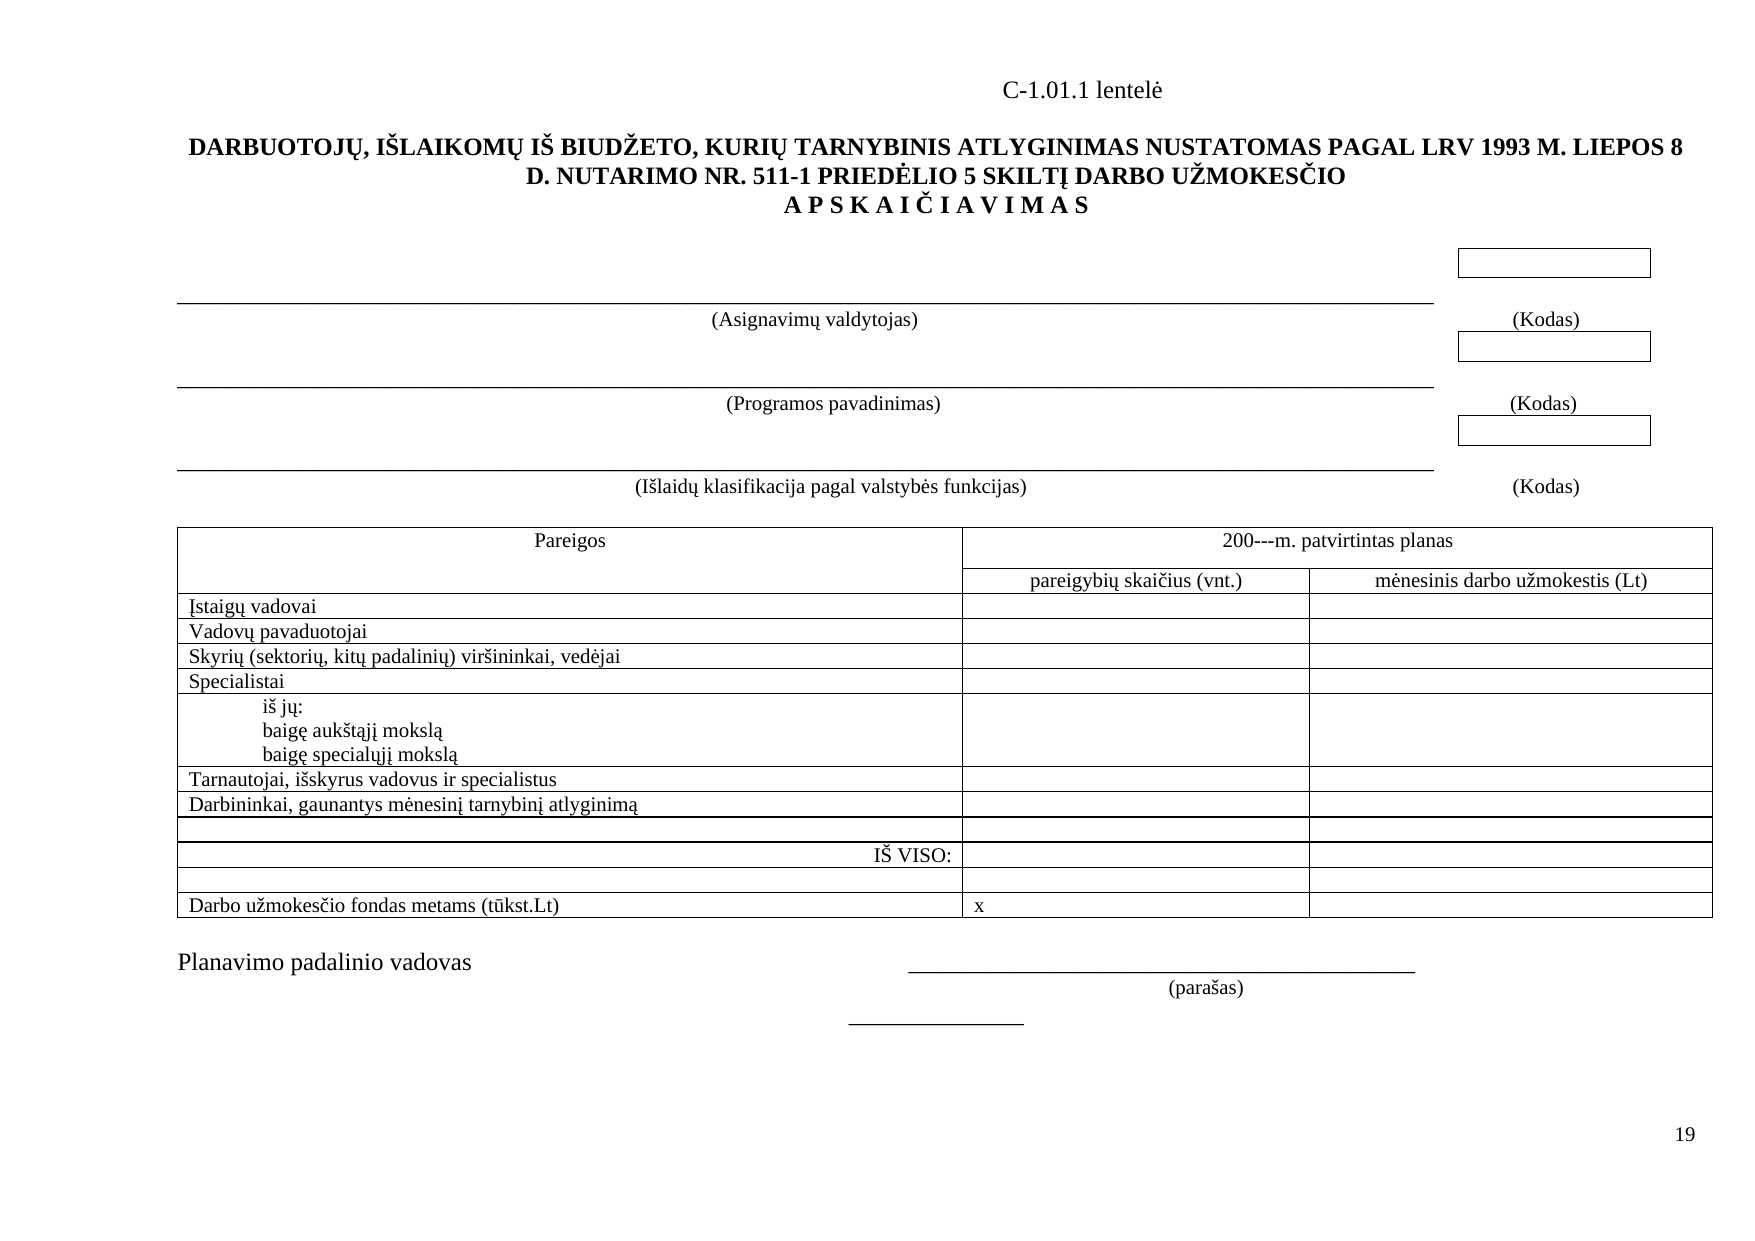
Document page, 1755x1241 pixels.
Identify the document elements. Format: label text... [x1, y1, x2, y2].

table_cell [963, 742, 1309, 766]
table_cell [1310, 619, 1712, 643]
text (Asignavimų valdytojas) (Kodas) [177, 307, 1695, 331]
table_cell iš jų: [178, 694, 962, 718]
table_cell [1310, 718, 1712, 742]
table_cell Įstaigų vadovai [178, 594, 962, 618]
table_cell Specialistai [178, 669, 962, 693]
table_cell [963, 619, 1309, 643]
text (Išlaidų klasifikacija pagal valstybės funkcijas) (Kodas) [177, 474, 1695, 498]
text Planavimo padalinio vadovas [177, 947, 1695, 975]
table_cell [963, 843, 1309, 867]
table_cell x [963, 893, 1309, 917]
table_cell Darbo užmokesčio fondas metams (tūkst.Lt) [178, 893, 962, 917]
table_cell [1310, 868, 1712, 892]
table_cell [963, 868, 1309, 892]
table_cell baigę specialųjį mokslą [178, 742, 962, 766]
table_cell [1310, 767, 1712, 791]
table_cell [963, 594, 1309, 618]
table_cell [963, 669, 1309, 693]
text (parašas) [177, 975, 1695, 999]
table_header [1459, 249, 1650, 277]
table_cell IŠ VISO: [178, 843, 962, 867]
table_cell Tarnautojai, išskyrus vadovus ir specialistus [178, 767, 962, 791]
table_cell [1310, 694, 1712, 718]
text C-1.01.1 lentelė [177, 75, 1695, 104]
table_header 200---m. patvirtintas planas [963, 528, 1712, 567]
table_cell Vadovų pavaduotojai [178, 619, 962, 643]
table_cell baigę aukštąjį mokslą [178, 718, 962, 742]
table_cell [178, 818, 962, 841]
table_cell pareigybių skaičius (vnt.) [963, 569, 1309, 592]
table_header [1459, 332, 1650, 361]
table_cell [1310, 818, 1712, 841]
table_cell [1310, 742, 1712, 766]
table_cell Darbininkai, gaunantys mėnesinį tarnybinį atlyginimą [178, 792, 962, 816]
table_cell [963, 767, 1309, 791]
text (Programos pavadinimas) (Kodas) [177, 391, 1695, 415]
table_cell [963, 792, 1309, 816]
table_cell [1310, 669, 1712, 693]
table_cell [1310, 843, 1712, 867]
table_cell [963, 644, 1309, 668]
table_header [1459, 416, 1650, 444]
table_cell [1310, 893, 1712, 917]
table_cell [963, 694, 1309, 718]
table_cell [1310, 792, 1712, 816]
text ______________ [177, 999, 1695, 1028]
table_cell [178, 868, 962, 892]
table_cell [963, 818, 1309, 841]
text APSKAIČIAVIMAS [177, 190, 1695, 219]
table_cell Skyrių (sektorių, kitų padalinių) viršininkai, vedėjai [178, 644, 962, 668]
table_cell mėnesinis darbo užmokestis (Lt) [1310, 569, 1712, 592]
table_cell [1310, 644, 1712, 668]
table_header Pareigos [178, 528, 962, 592]
table_cell [1310, 594, 1712, 618]
text DARBUOTOJŲ, IŠLAIKOMŲ IŠ BIUDŽETO, KURIŲ TARNYBINIS ATLYGINIMAS NUSTATOMAS PAGAL LRV 1993 M. LIEPOS 8 D. NUTARIMO NR. 511-1 PRIEDĖLIO 5 SKILTĮ DARBO UŽMOKESČIO [177, 132, 1695, 190]
table_cell [963, 718, 1309, 742]
